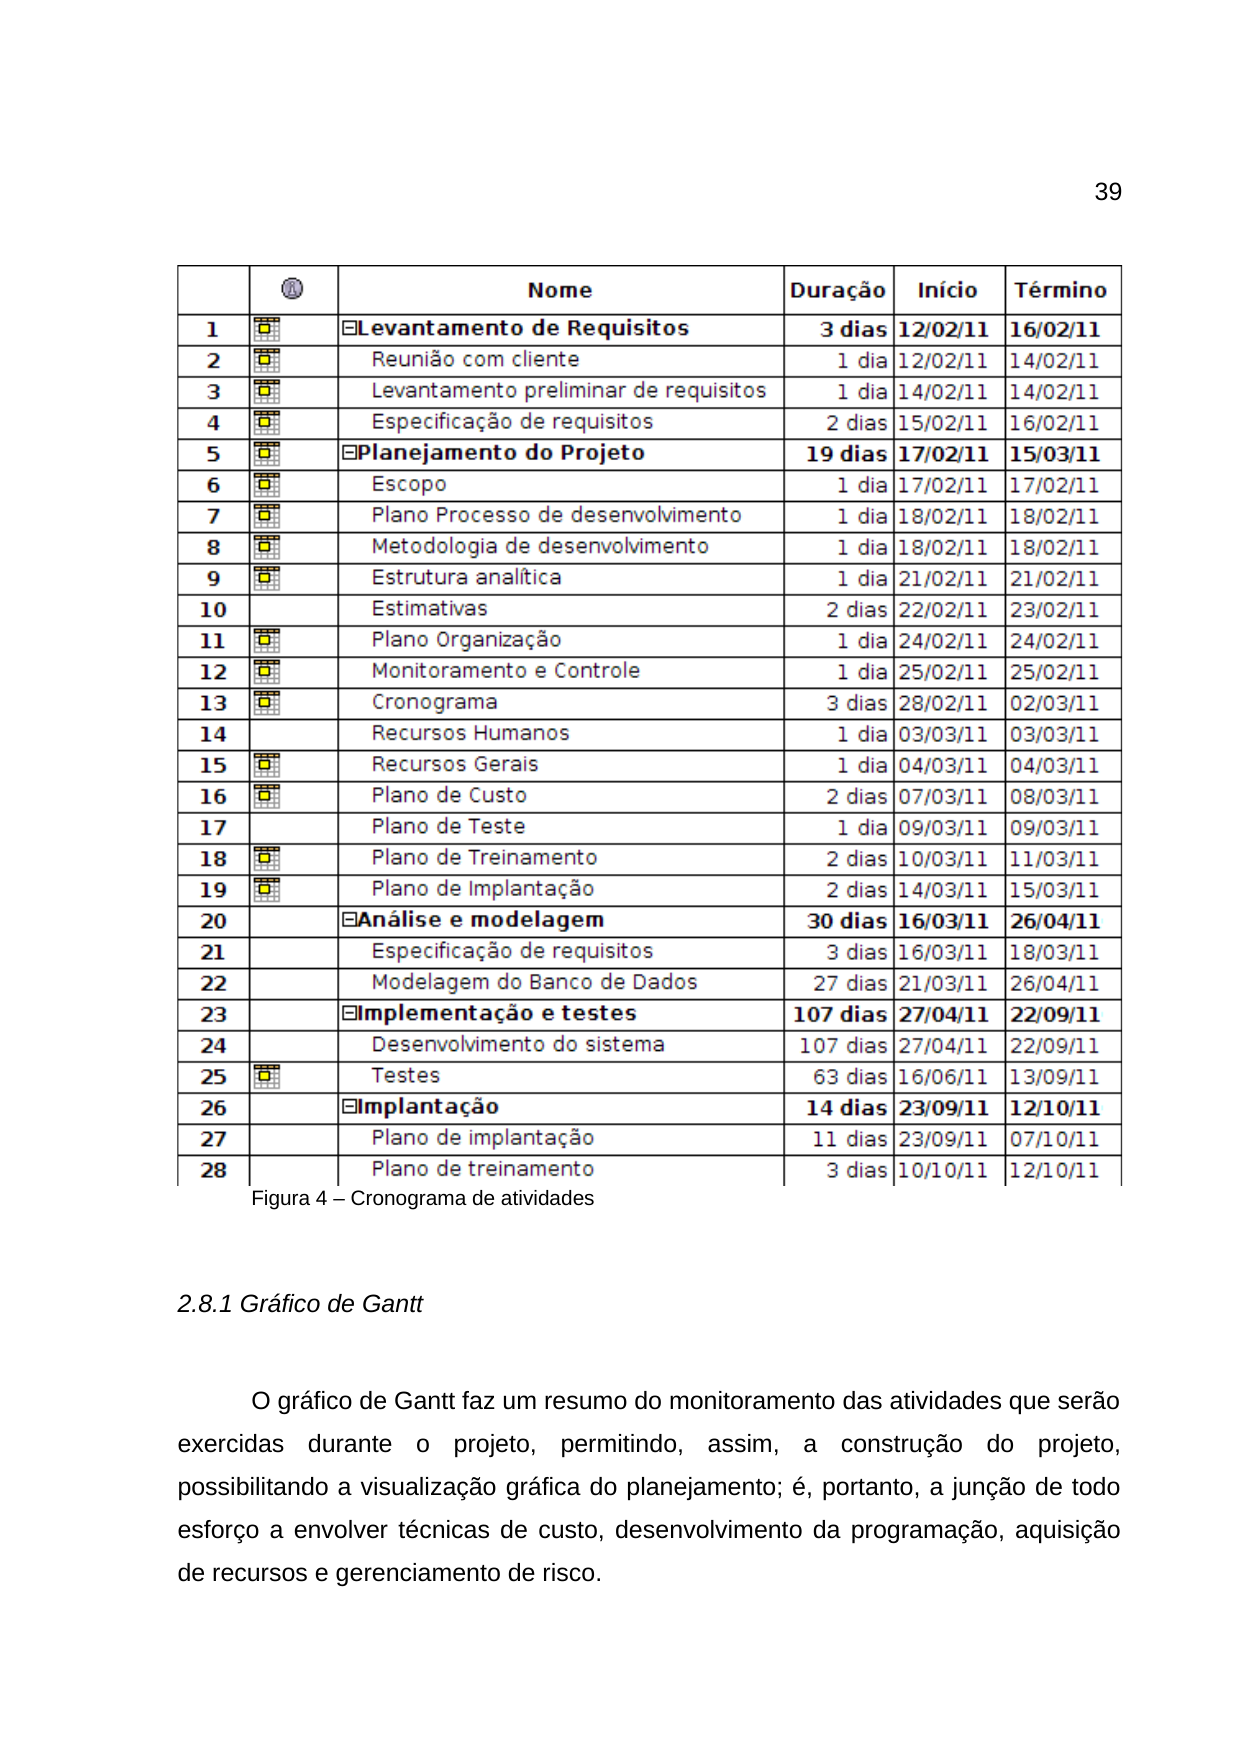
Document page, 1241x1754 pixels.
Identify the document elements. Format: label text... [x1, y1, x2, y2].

text Figura 4 – Cronograma de atividades [177, 1186, 1122, 1210]
picture [177, 265, 1123, 1186]
text O gráfico de Gantt faz um resumo do monitoramento das atividades que serão exercidas durante o projeto, permitindo, assim, a construção do projeto, possibilitando a visualização gráfica do planejamento; é, portanto, a junção de todo esforço a envolver técnicas de custo, desenvolvimento da programação, aquisição de recursos e gerenciamento de risco. [177, 1386, 1122, 1587]
subtitle 2.8.1 Gráfico de Gantt [177, 1289, 1122, 1317]
